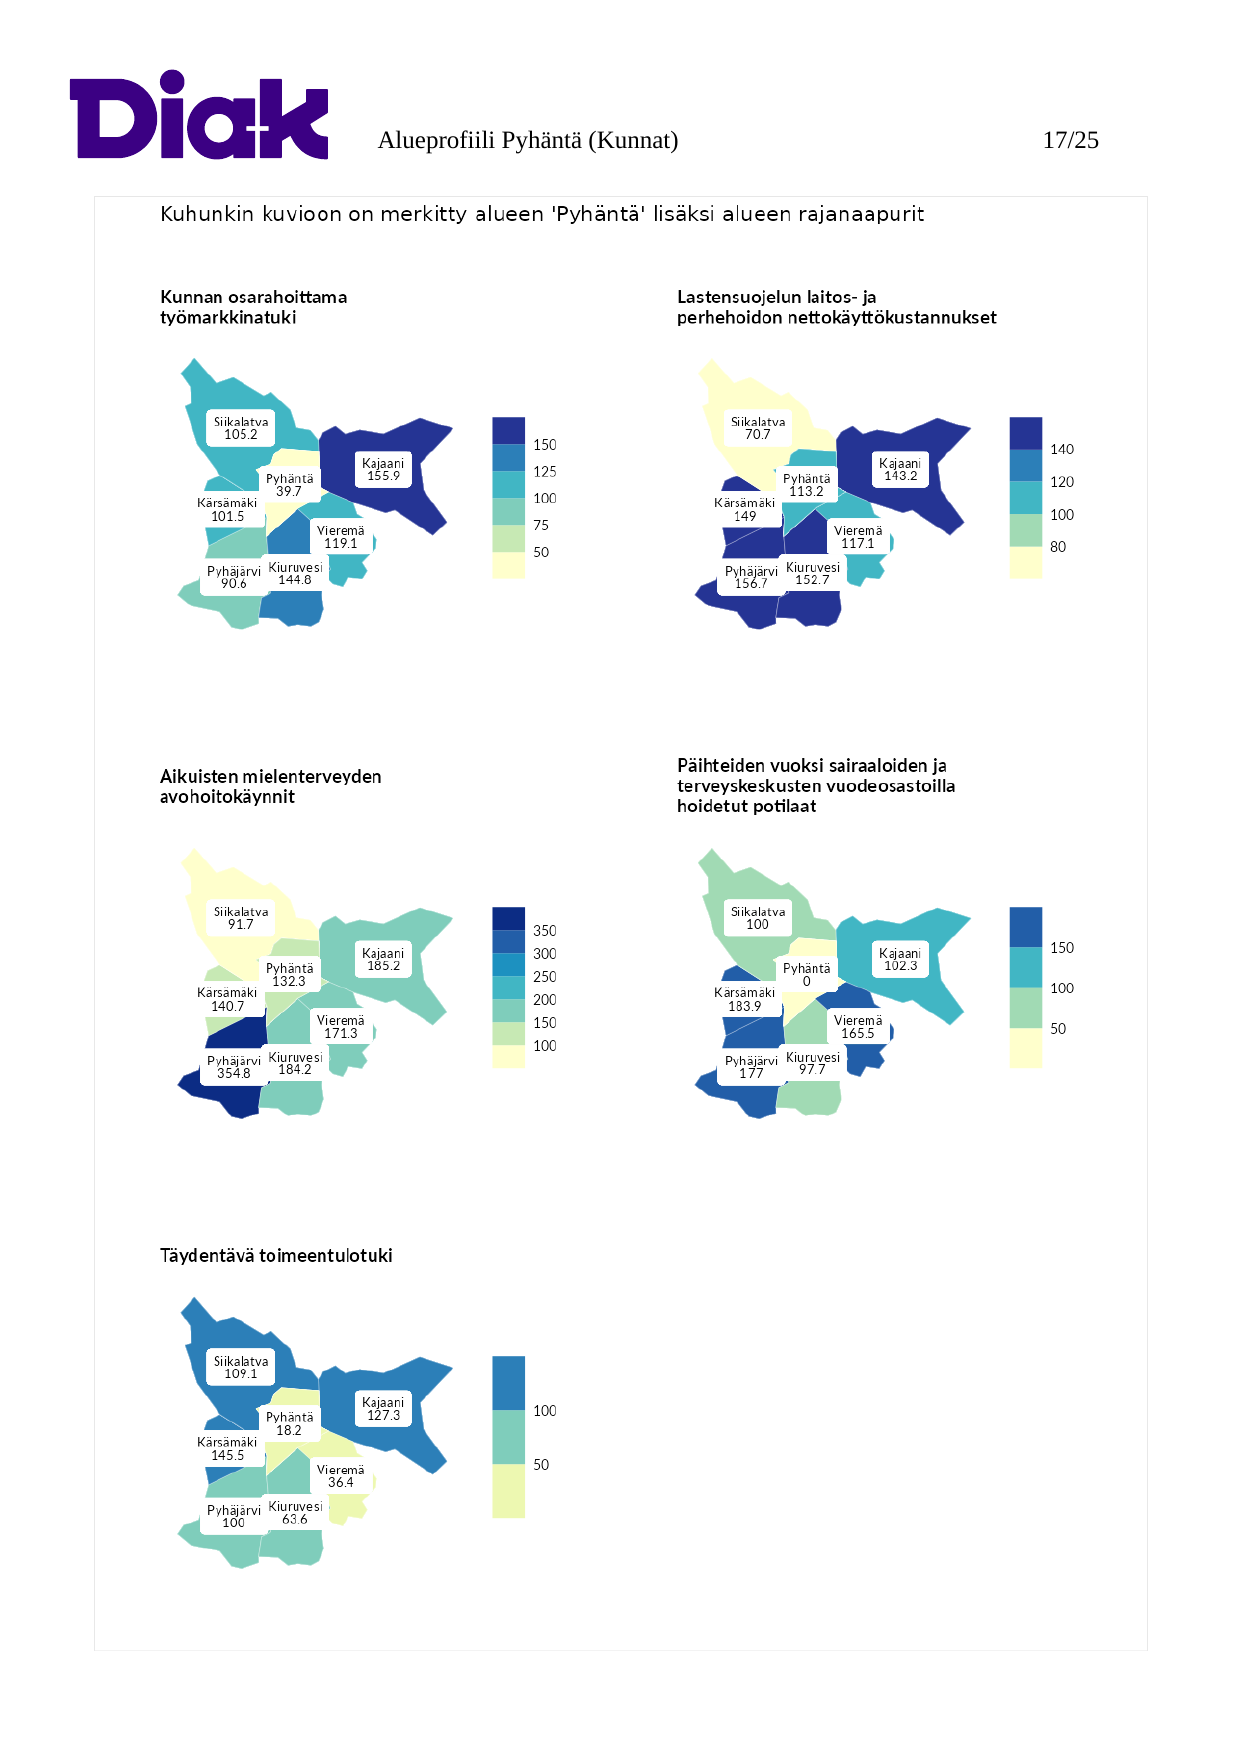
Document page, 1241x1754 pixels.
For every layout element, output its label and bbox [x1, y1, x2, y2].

picture [61, 196, 1179, 1651]
